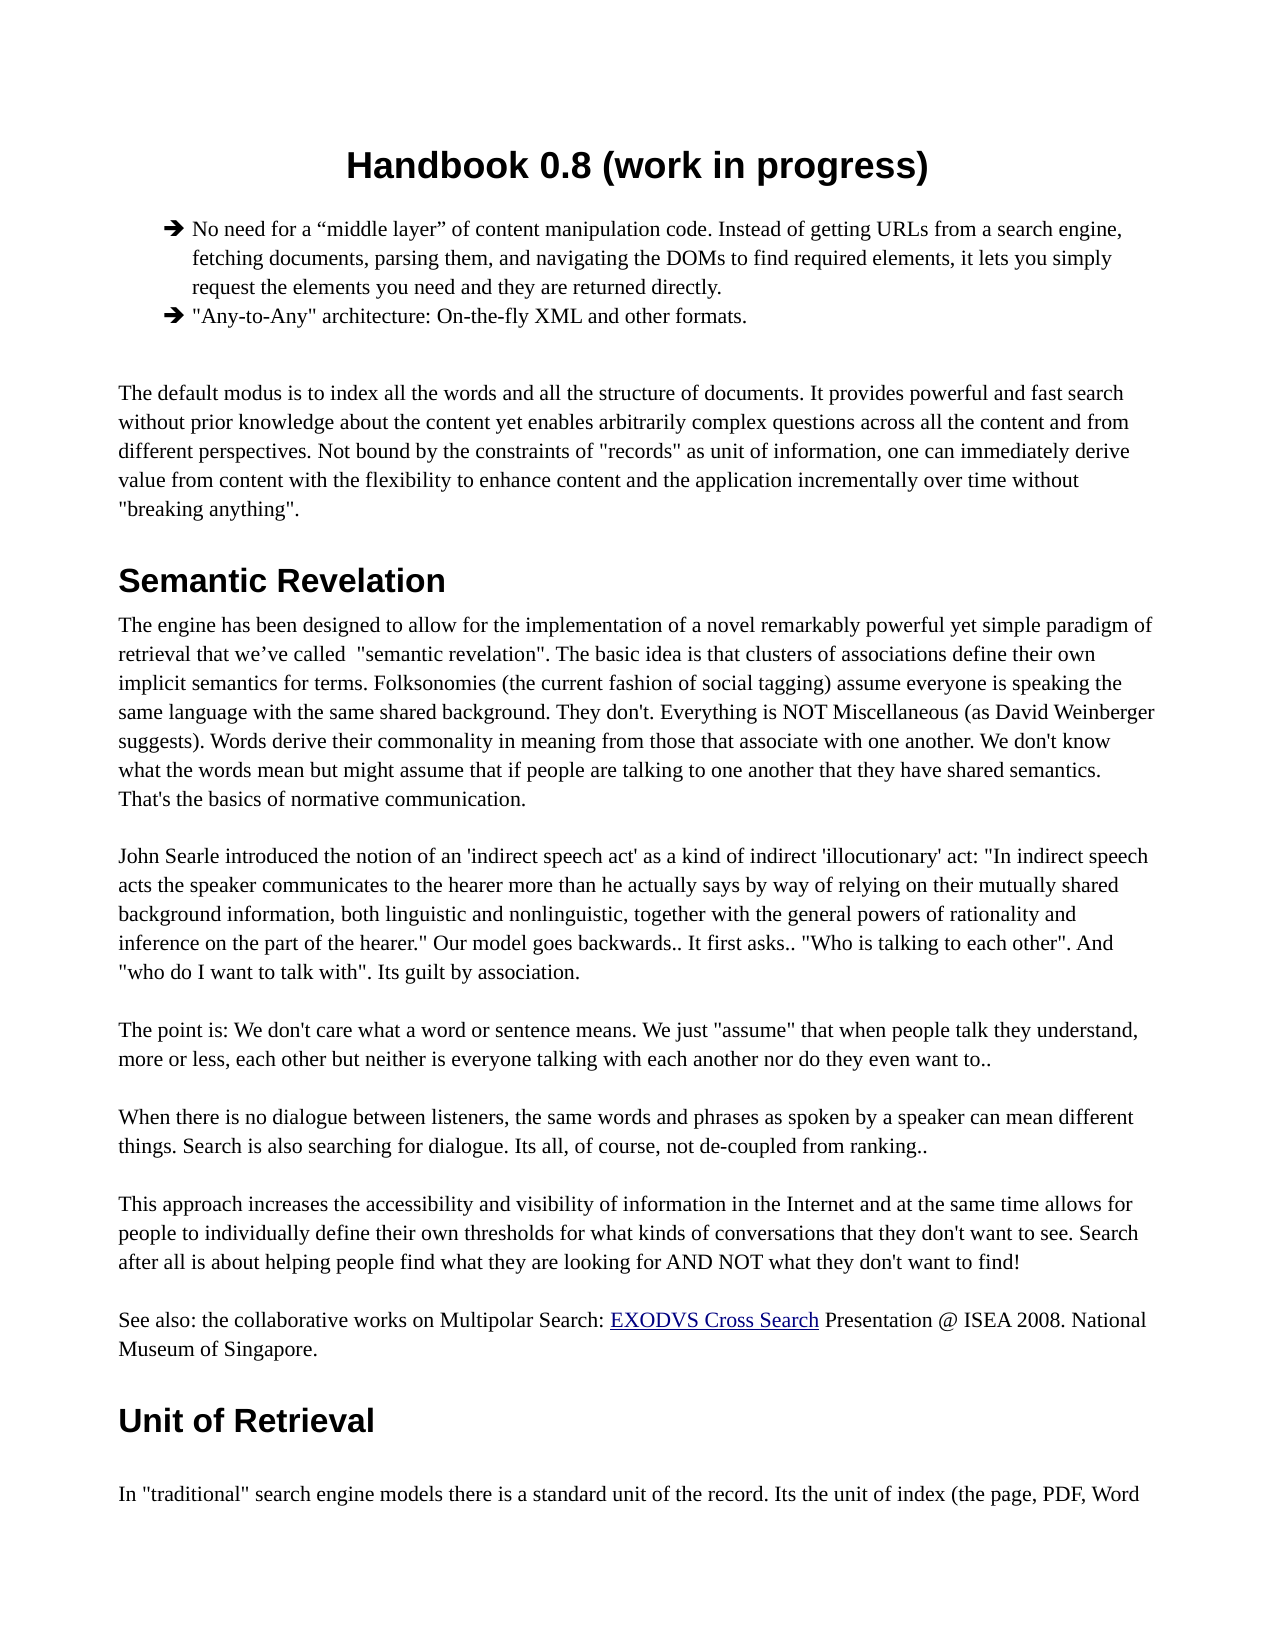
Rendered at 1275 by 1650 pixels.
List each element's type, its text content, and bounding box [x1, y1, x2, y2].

text In "traditional" search engine models there is a standard unit of the record. Its the unit of index (the page, PDF, Word [118, 1452, 1157, 1506]
subtitle Semantic Revelation [118, 561, 1157, 599]
text See also: the collaborative works on Multipolar Search: EXODVS Cross Search Presentation @ ISEA 2008. National Museum of Singapore. [118, 1307, 1157, 1361]
list "Any-to-Any" architecture: On-the-fly XML and other formats. [162, 303, 1157, 328]
text The default modus is to index all the words and all the structure of documents. It provides powerful and fast search without prior knowledge about the content yet enables arbitrarily complex questions across all the content and from different perspectives. Not bound by the constraints of "records" as unit of information, one can immediately derive value from content with the flexibility to enhance content and the application incrementally over time without "breaking anything". [118, 380, 1157, 521]
list No need for a “middle layer” of content manipulation code. Instead of getting URLs from a search engine, fetching documents, parsing them, and navigating the DOMs to find required elements, it lets you simply request the elements you need and they are returned directly. [162, 216, 1157, 299]
text John Searle introduced the notion of an 'indirect speech act' as a kind of indirect 'illocutionary' act: "In indirect speech acts the speaker communicates to the hearer more than he actually says by way of relying on their mutually shared background information, both linguistic and nonlinguistic, together with the general powers of rationality and inference on the part of the hearer." Our model goes backwards.. It first asks.. "Who is talking to each other". And "who do I want to talk with". Its guilt by association. [118, 843, 1157, 984]
text The point is: We don't care what a word or sentence means. We just "assume" that when people talk they understand, more or less, each other but neither is everyone talking with each another nor do they even want to.. [118, 1017, 1157, 1071]
subtitle Unit of Retrieval [118, 1401, 1157, 1439]
text The engine has been designed to allow for the implementation of a novel remarkably powerful yet simple paradigm of retrieval that we’ve called "semantic revelation". The basic idea is that clusters of associations define their own implicit semantics for terms. Folksonomies (the current fashion of social tagging) assume everyone is speaking the same language with the same shared background. They don't. Everything is NOT Miscellaneous (as David Weinberger suggests). Words derive their commonality in meaning from those that associate with one another. We don't know what the words mean but might assume that if people are talking to one another that they have shared semantics. That's the basics of normative communication. [118, 612, 1157, 811]
text This approach increases the accessibility and visibility of information in the Internet and at the same time allows for people to individually define their own thresholds for what kinds of conversations that they don't want to see. Search after all is about helping people find what they are looking for AND NOT what they don't want to find! [118, 1162, 1157, 1274]
text When there is no dialogue between listeners, the same words and phrases as spoken by a speaker can mean different things. Search is also searching for dialogue. Its all, of course, not de-coupled from ranking.. [118, 1075, 1157, 1158]
